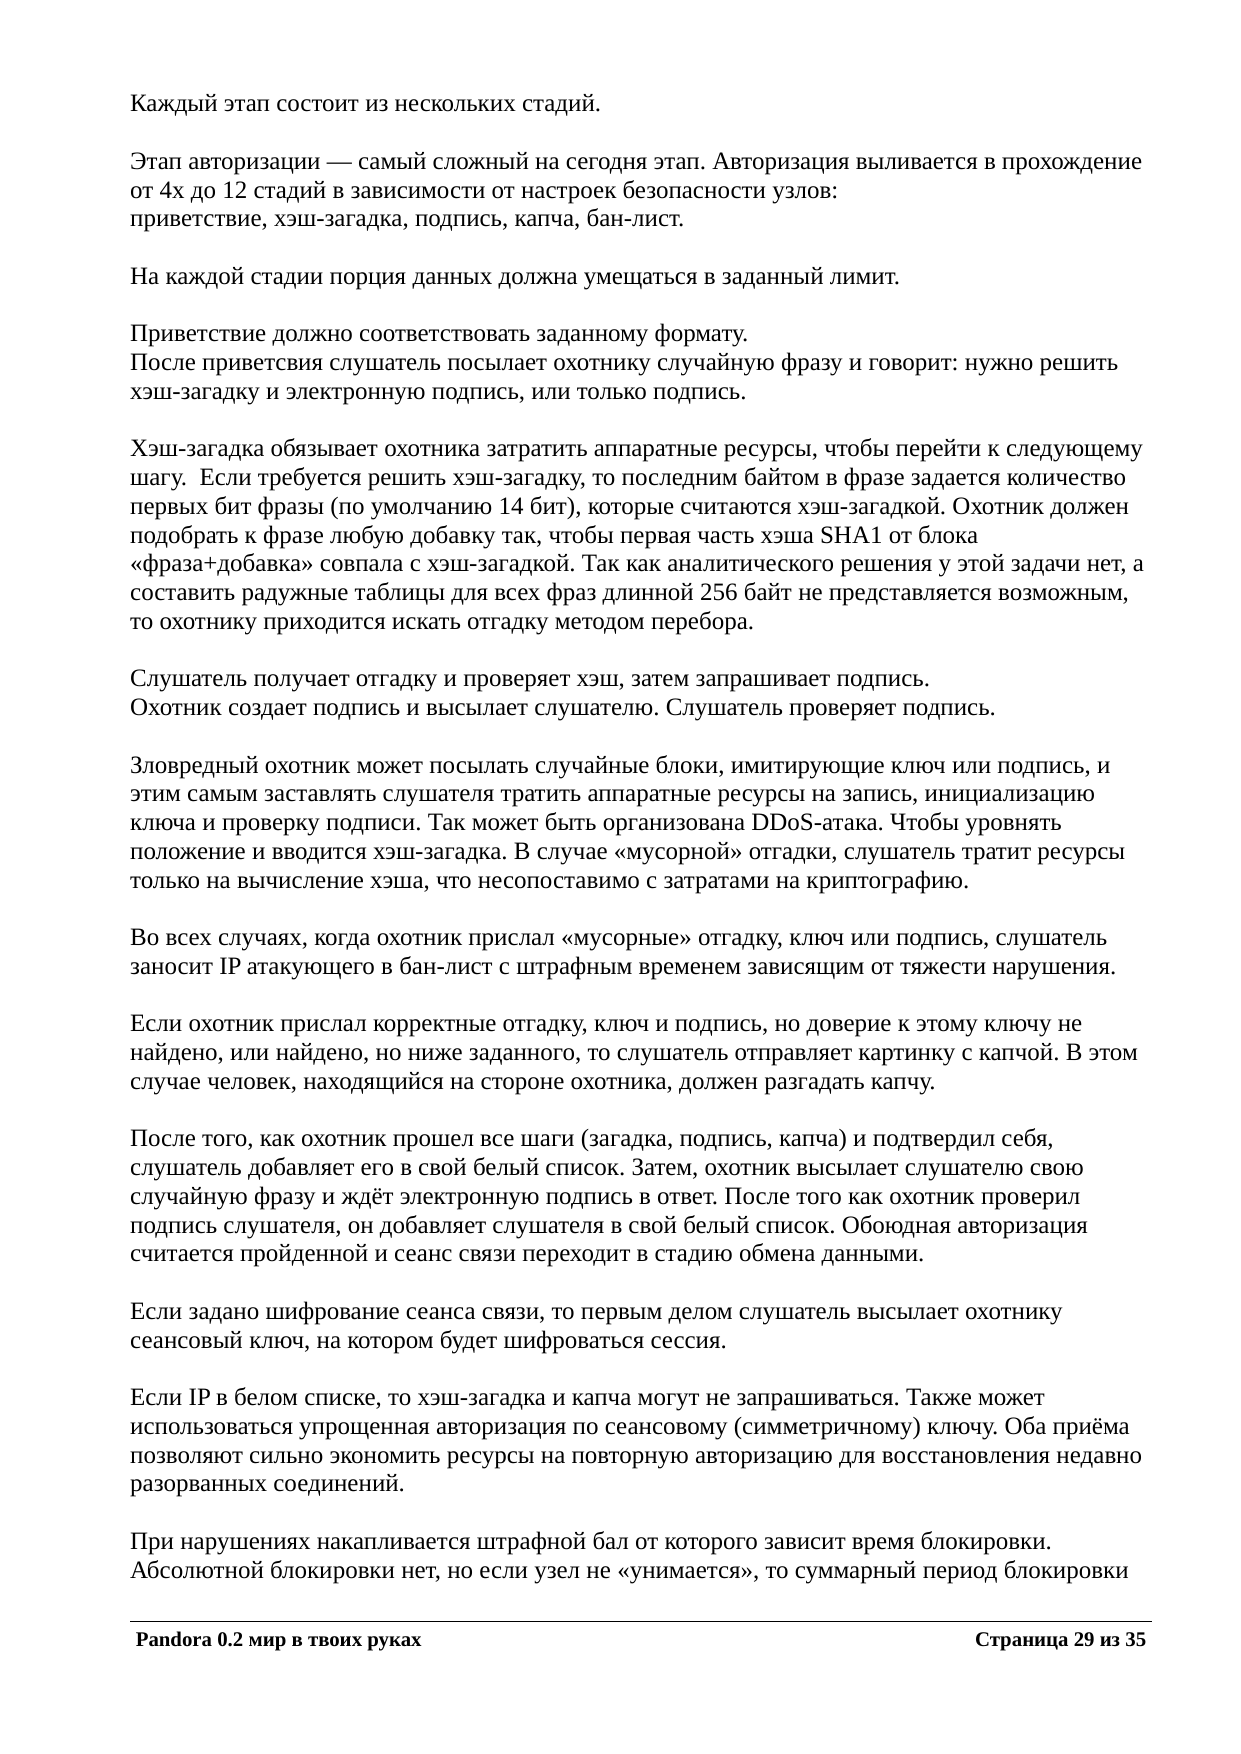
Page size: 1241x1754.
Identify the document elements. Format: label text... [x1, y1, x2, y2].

text Хэш-загадка обязывает охотника затратить аппаратные ресурсы, чтобы перейти к следующему шагу. Если требуется решить хэш-загадку, то последним байтом в фразе задается количество первых бит фразы (по умолчанию 14 бит), которые считаются хэш-загадкой. Охотник должен подобрать к фразе любую добавку так, чтобы первая часть хэша SHA1 от блока «фраза+добавка» совпала с хэш-загадкой. Так как аналитического решения у этой задачи нет, а составить радужные таблицы для всех фраз длинной 256 байт не представляется возможным, то охотнику приходится искать отгадку методом перебора. [130, 433, 1152, 635]
text После приветсвия слушатель посылает охотнику случайную фразу и говорит: нужно решить хэш-загадку и электронную подпись, или только подпись. [130, 347, 1152, 405]
text Во всех случаях, когда охотник прислал «мусорные» отгадку, ключ или подпись, слушатель заносит IP атакующего в бан-лист с штрафным временем зависящим от тяжести нарушения. [130, 922, 1152, 980]
text На каждой стадии порция данных должна умещаться в заданный лимит. [130, 261, 1152, 290]
text Зловредный охотник может посылать случайные блоки, имитирующие ключ или подпись, и этим самым заставлять слушателя тратить аппаратные ресурсы на запись, инициализацию ключа и проверку подписи. Так может быть организована DDoS-атака. Чтобы уровнять положение и вводится хэш-загадка. В случае «мусорной» отгадки, слушатель тратит ресурсы только на вычисление хэша, что несопоставимо с затратами на криптографию. [130, 750, 1152, 893]
text После того, как охотник прошел все шаги (загадка, подпись, капча) и подтвердил себя, слушатель добавляет его в свой белый список. Затем, охотник высылает слушателю свою случайную фразу и ждёт электронную подпись в ответ. После того как охотник проверил подпись слушателя, он добавляет слушателя в свой белый список. Обоюдная авторизация считается пройденной и сеанс связи переходит в стадию обмена данными. [130, 1123, 1152, 1267]
text Если охотник прислал корректные отгадку, ключ и подпись, но доверие к этому ключу не найдено, или найдено, но ниже заданного, то слушатель отправляет картинку с капчой. В этом случае человек, находящийся на стороне охотника, должен разгадать капчу. [130, 1008, 1152, 1095]
text Если задано шифрование сеанса связи, то первым делом слушатель высылает охотнику сеансовый ключ, на котором будет шифроваться сессия. [130, 1296, 1152, 1353]
text приветствие, хэш-загадка, подпись, капча, бан-лист. [130, 203, 1152, 232]
text Охотник создает подпись и высылает слушателю. Слушатель проверяет подпись. [130, 692, 1152, 721]
text Каждый этап состоит из нескольких стадий. [130, 88, 1152, 117]
text Если IP в белом списке, то хэш-загадка и капча могут не запрашиваться. Также может использоваться упрощенная авторизация по сеансовому (симметричному) ключу. Оба приёма позволяют сильно экономить ресурсы на повторную авторизацию для восстановления недавно разорванных соединений. [130, 1382, 1152, 1497]
text Этап авторизации — самый сложный на сегодня этап. Авторизация выливается в прохождение от 4х до 12 стадий в зависимости от настроек безопасности узлов: [130, 146, 1152, 203]
text Приветствие должно соответствовать заданному формату. [130, 318, 1152, 347]
text При нарушениях накапливается штрафной бал от которого зависит время блокировки. Абсолютной блокировки нет, но если узел не «унимается», то суммарный период блокировки [130, 1526, 1152, 1583]
text Слушатель получает отгадку и проверяет хэш, затем запрашивает подпись. [130, 663, 1152, 692]
